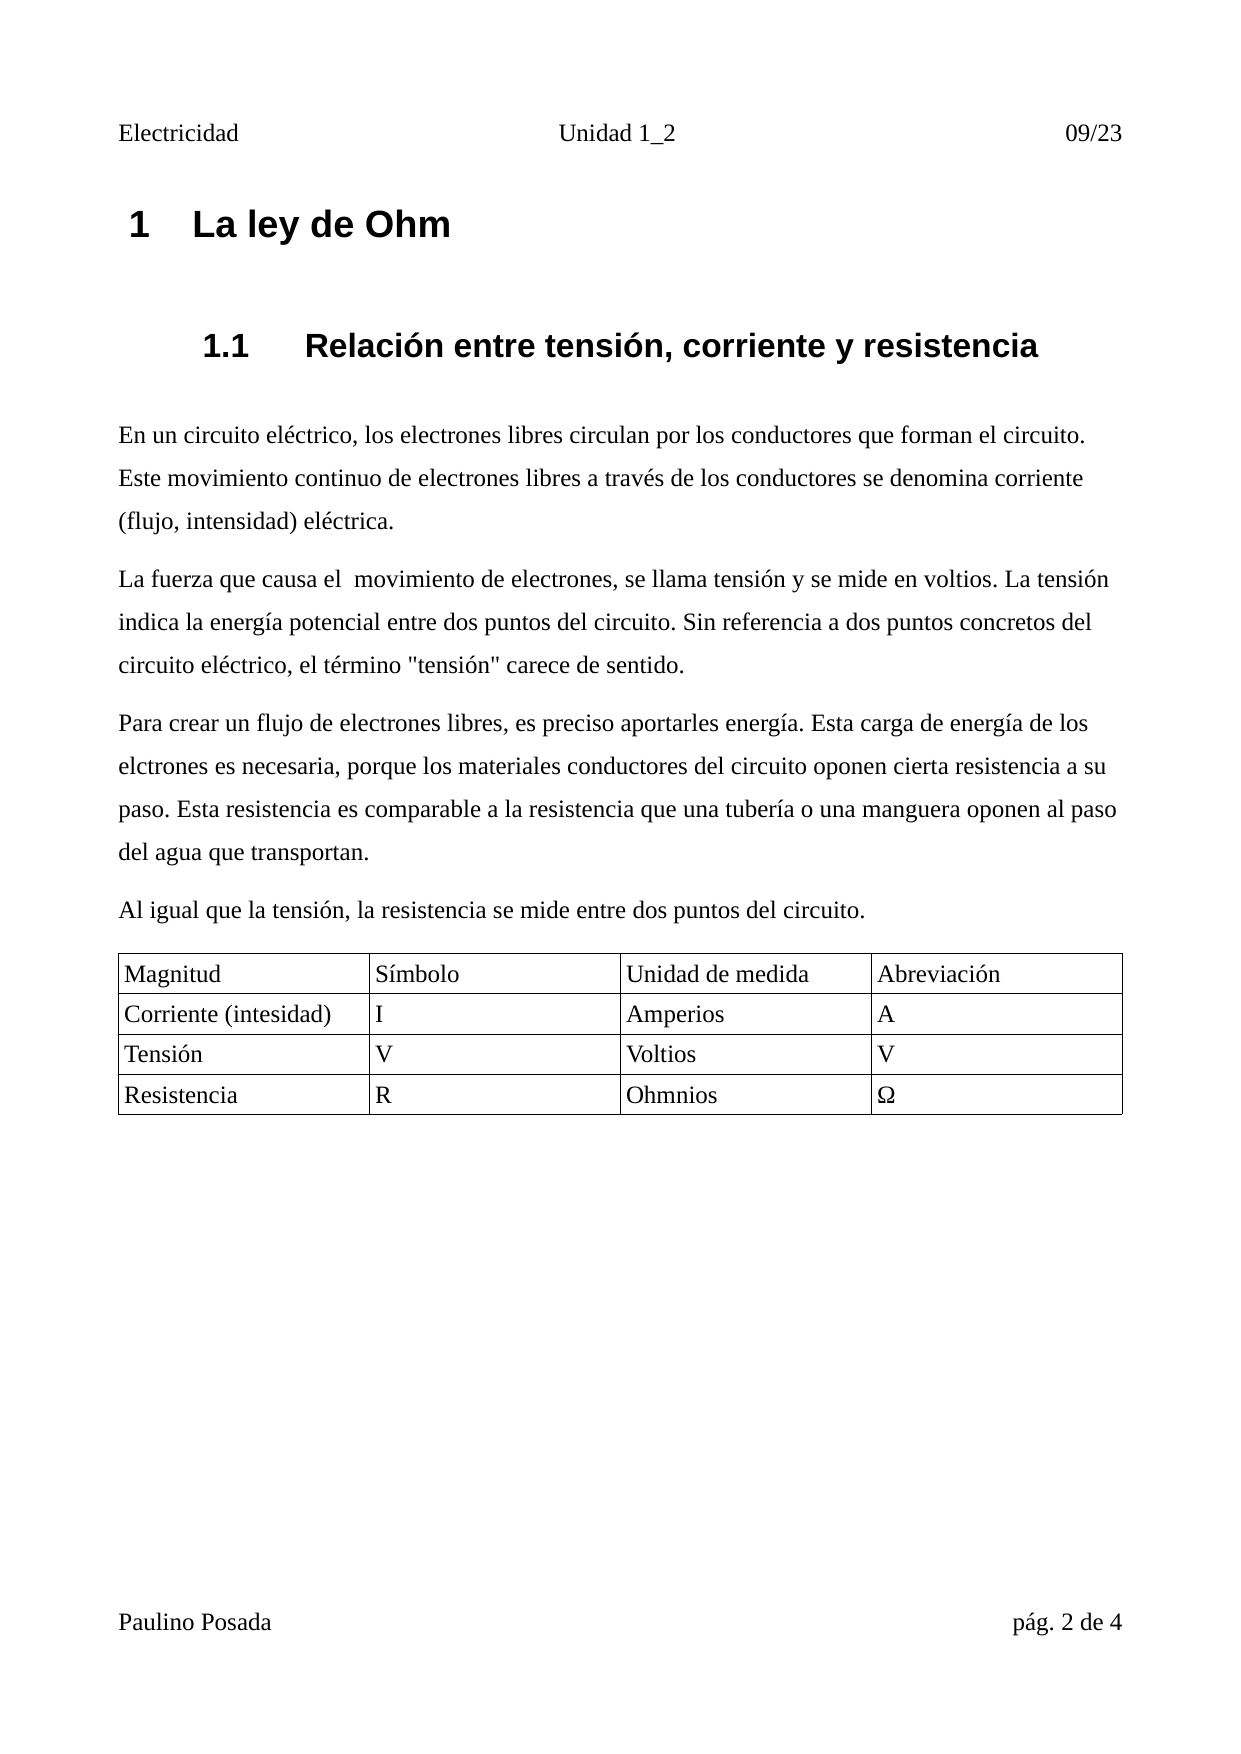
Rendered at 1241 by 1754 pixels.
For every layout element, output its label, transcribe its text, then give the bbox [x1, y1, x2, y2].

table_cell A [872, 994, 1122, 1033]
text La fuerza que causa el movimiento de electrones, se llama tensión y se mide en voltios. La tensión indica la energía potencial entre dos puntos del circuito. Sin referencia a dos puntos concretos del circuito eléctrico, el término "tensión" carece de sentido. [118, 564, 1122, 679]
table_cell Ω [872, 1075, 1122, 1114]
table_header Abreviación [872, 954, 1122, 993]
text Al igual que la tensión, la resistencia se mide entre dos puntos del circuito. [118, 895, 1122, 924]
table_header Magnitud [119, 954, 369, 993]
table_cell Corriente (intesidad) [119, 994, 369, 1033]
table_cell Resistencia [119, 1075, 369, 1114]
text En un circuito eléctrico, los electrones libres circulan por los conductores que forman el circuito. Este movimiento continuo de electrones libres a través de los conductores se denomina corriente (flujo, intensidad) eléctrica. [118, 420, 1122, 535]
table_cell Ohmnios [621, 1075, 871, 1114]
table_cell Tensión [119, 1035, 369, 1074]
table_cell Voltios [621, 1035, 871, 1074]
table_cell V [370, 1035, 620, 1074]
subtitle La ley de Ohm [118, 201, 1122, 245]
subtitle Relación entre tensión, corriente y resistencia [193, 326, 1122, 364]
table_cell V [872, 1035, 1122, 1074]
table_cell R [370, 1075, 620, 1114]
table_header Unidad de medida [621, 954, 871, 993]
text Para crear un flujo de electrones libres, es preciso aportarles energía. Esta carga de energía de los elctrones es necesaria, porque los materiales conductores del circuito oponen cierta resistencia a su paso. Esta resistencia es comparable a la resistencia que una tubería o una manguera oponen al paso del agua que transportan. [118, 708, 1122, 866]
table_cell I [370, 994, 620, 1033]
table_cell Amperios [621, 994, 871, 1033]
table_header Símbolo [370, 954, 620, 993]
